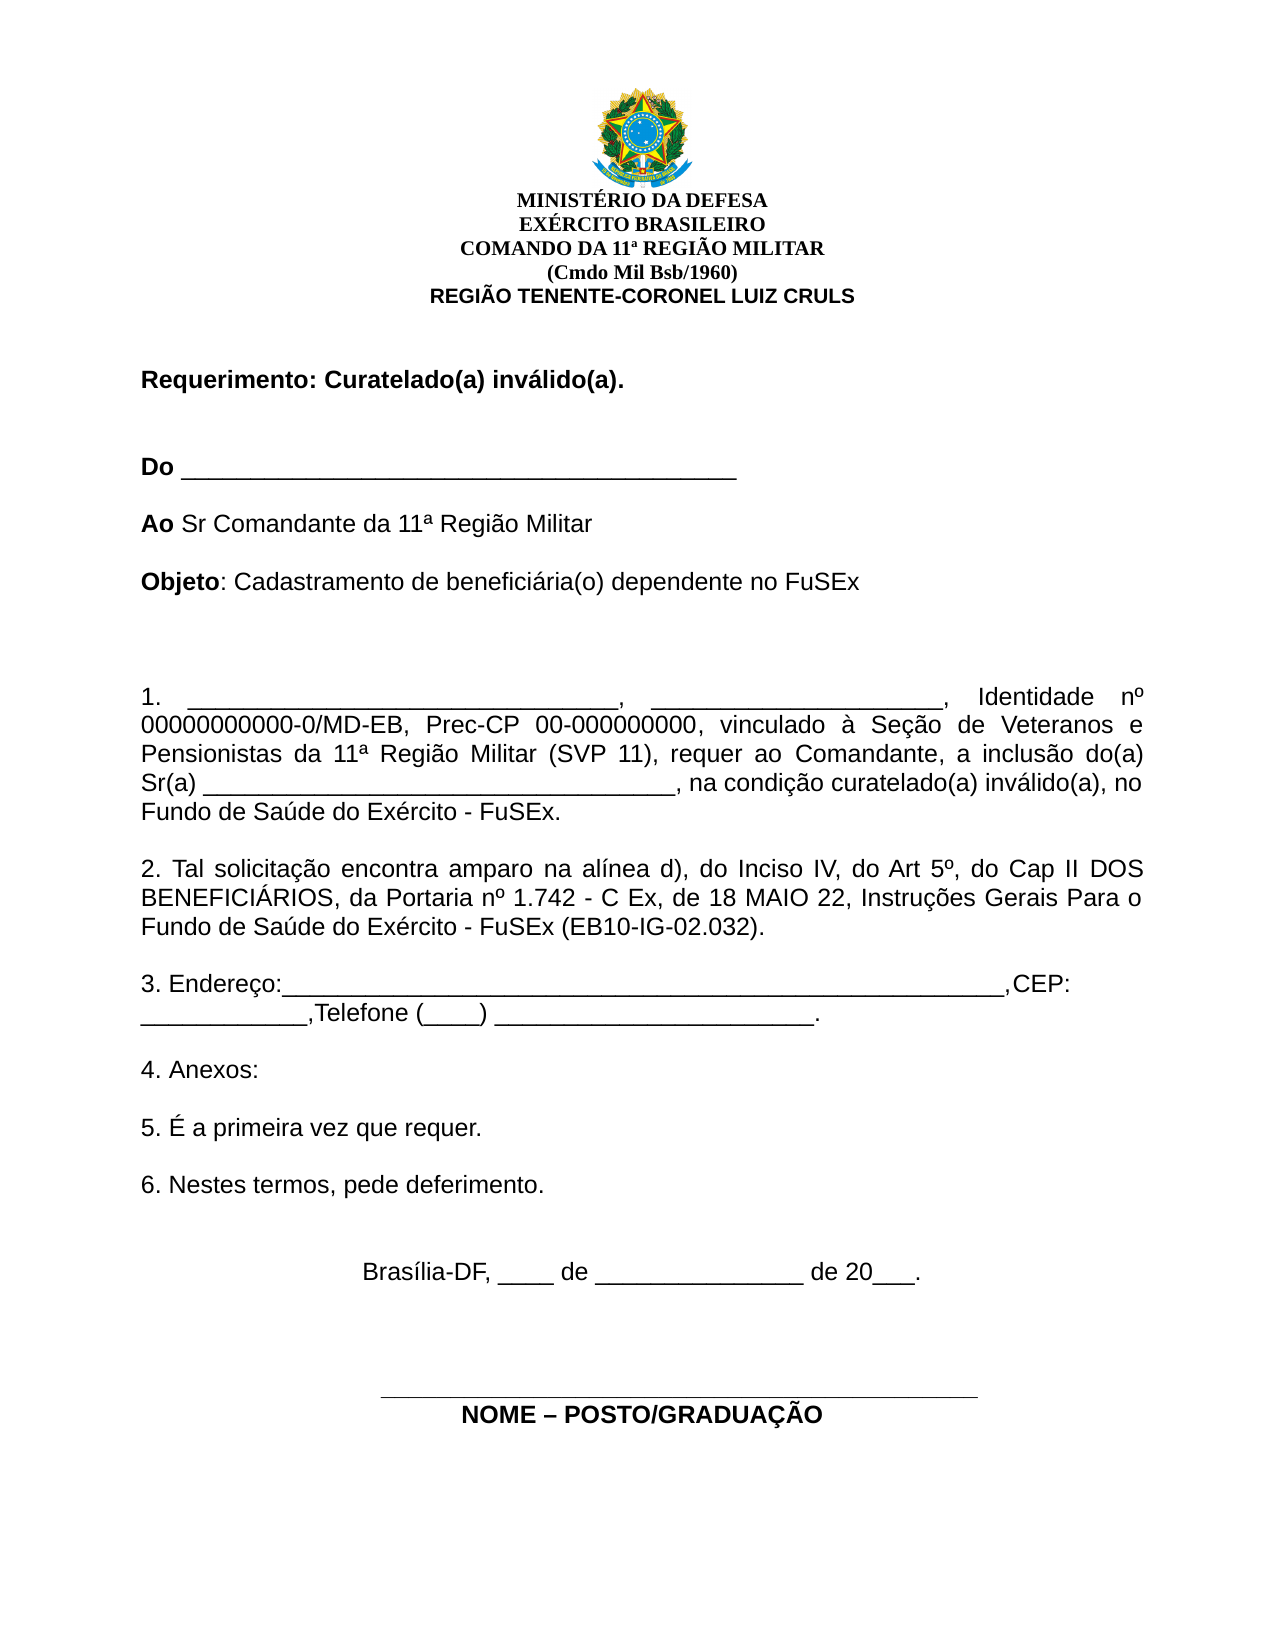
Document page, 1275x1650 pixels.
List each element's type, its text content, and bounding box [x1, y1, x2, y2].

text NOME – POSTO/GRADUAÇÃO [141, 1401, 1144, 1429]
text COMANDO DA 11ª REGIÃO MILITAR [141, 236, 1144, 260]
list 6. Nestes termos, pede deferimento. [141, 1171, 1144, 1199]
list ___________________________________________ [178, 1372, 1144, 1401]
picture [592, 88, 693, 188]
text REGIÃO TENENTE-CORONEL LUIZ CRULS [141, 284, 1144, 308]
text 3. Endereço:____________________________________________________,CEP: [141, 969, 1144, 998]
text 1. _______________________________, _____________________, Identidade nº 00000000000-0/MD-EB, Prec-CP 00-000000000, vinculado à Seção de Veteranos e Pensionistas da 11ª Região Militar (SVP 11), requer ao Comandante, a inclusão do(a) Sr(a) __________________________________, na condição curatelado(a) inválido(a), no Fundo de Saúde do Exército - FuSEx. [141, 682, 1144, 826]
text Objeto: Cadastramento de beneficiária(o) dependente no FuSEx [141, 567, 1144, 596]
text EXÉRCITO BRASILEIRO [141, 212, 1144, 236]
text ____________,Telefone (____) _______________________. [141, 998, 1144, 1027]
text 4. Anexos: [141, 1056, 1144, 1084]
text Do ________________________________________ [141, 452, 1144, 481]
subtitle Ao Sr Comandante da 11ª Região Militar [141, 509, 1144, 538]
picture [658, 164, 693, 188]
picture [663, 168, 673, 175]
text (Cmdo Mil Bsb/1960) [141, 260, 1144, 284]
text Requerimento: Curatelado(a) inválido(a). [141, 366, 1144, 394]
text MINISTÉRIO DA DEFESA [141, 188, 1144, 212]
text 2. Tal solicitação encontra amparo na alínea d), do Inciso IV, do Art 5º, do Cap II DOS BENEFICIÁRIOS, da Portaria nº 1.742 - C Ex, de 18 MAIO 22, Instruções Gerais Para o Fundo de Saúde do Exército - FuSEx (EB10-IG-02.032). [141, 854, 1144, 941]
list Brasília-DF, ____ de _______________ de 20___. [141, 1257, 1144, 1286]
list 5. É a primeira vez que requer. [141, 1113, 1144, 1142]
